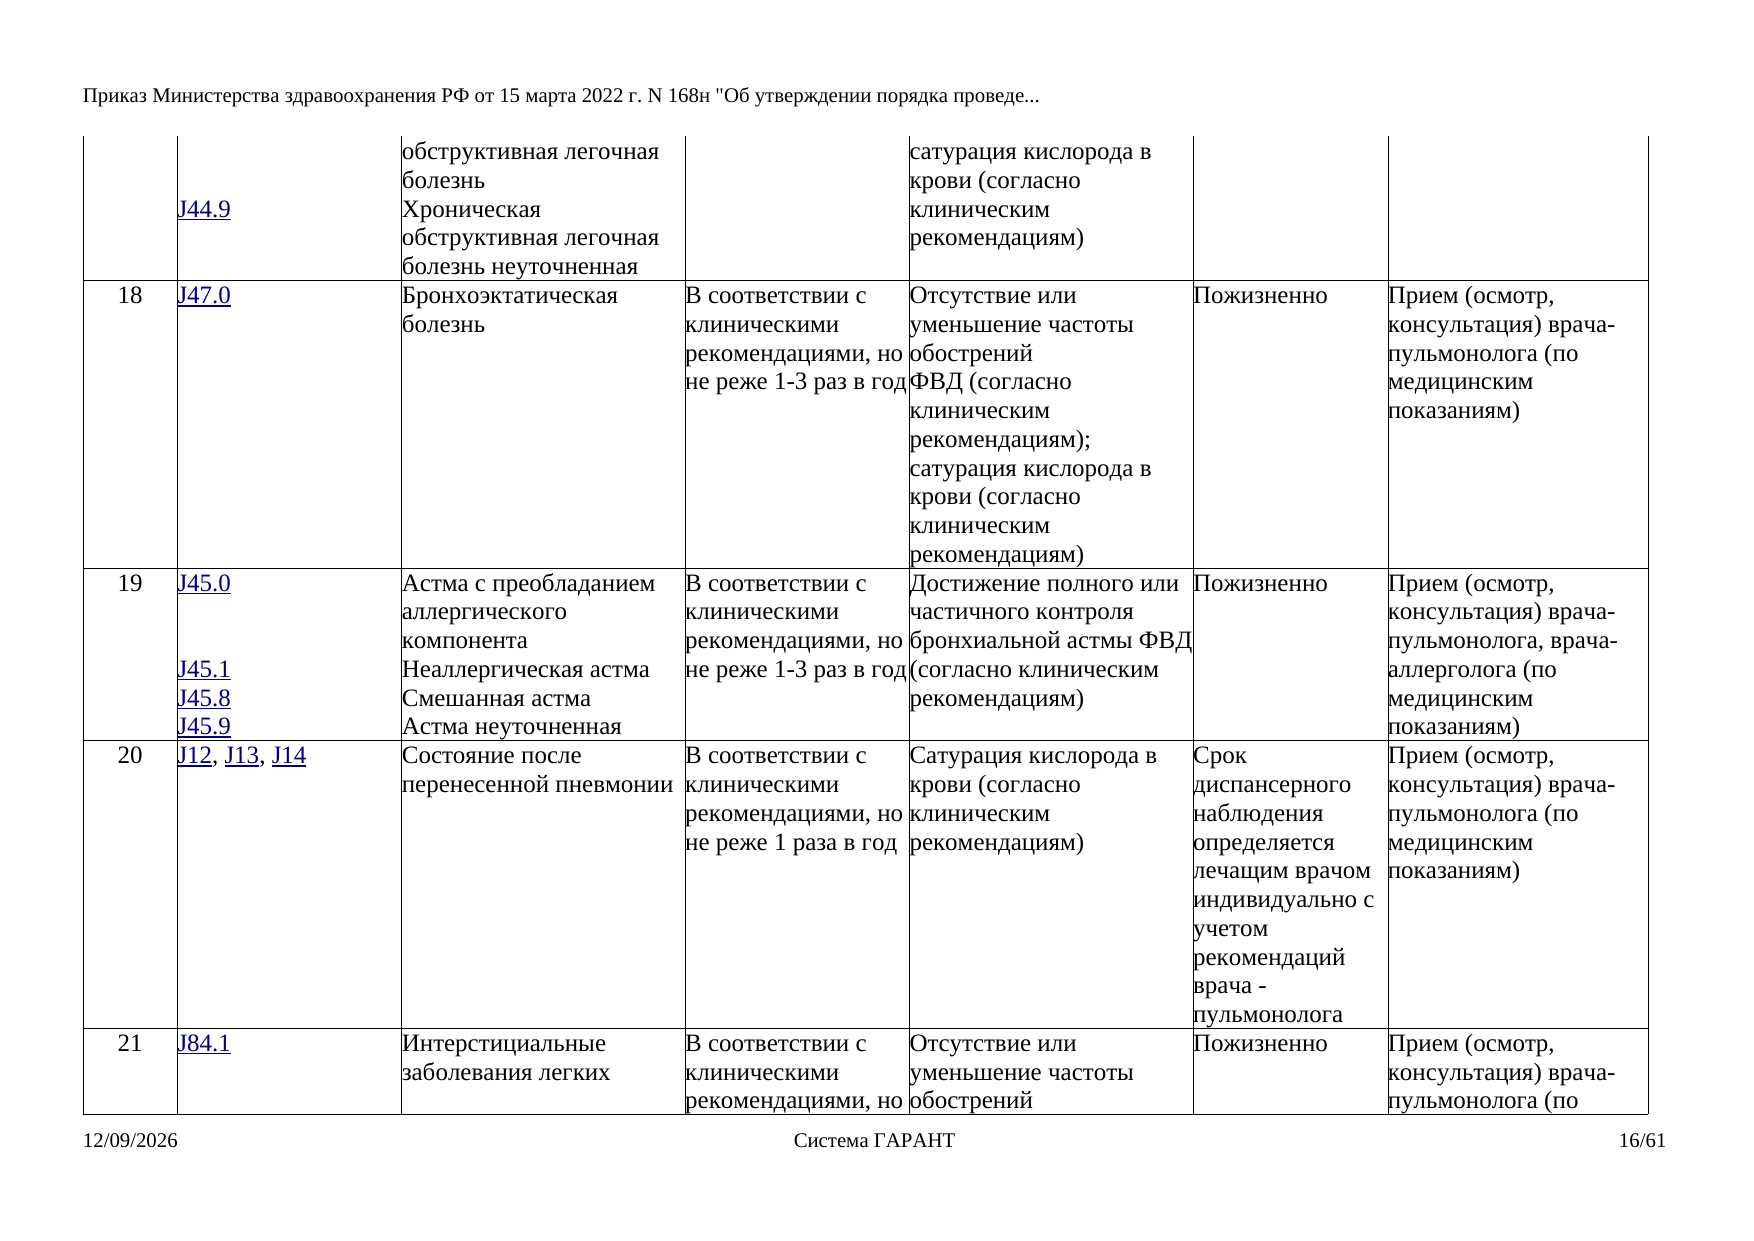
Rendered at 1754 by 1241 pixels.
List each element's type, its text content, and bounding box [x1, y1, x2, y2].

table_cell J44.9 [178, 194, 401, 280]
table_cell J47.0 [178, 281, 401, 568]
table_cell Состояние после перенесенной пневмонии [402, 741, 685, 1028]
table_cell Прием (осмотр, консультация) врача-пульмонолога (по медицинским показаниям) [1389, 741, 1648, 1028]
table_cell [1389, 136, 1648, 280]
table_cell В соответствии с клиническими рекомендациями, но не реже 1 раза в год [686, 741, 909, 1028]
table_cell 19 [84, 569, 177, 654]
table_cell [84, 711, 177, 740]
table_cell J45.1 [178, 654, 401, 683]
table_cell 20 [84, 741, 177, 1028]
table_cell Прием (осмотр, консультация) врача-пульмонолога (по [1389, 1029, 1648, 1114]
table_cell [84, 194, 177, 280]
table_cell [84, 136, 177, 194]
table_cell Срок диспансерного наблюдения определяется лечащим врачом индивидуально с учетом рекомендаций врача - пульмонолога [1194, 741, 1388, 1028]
table_cell Отсутствие или уменьшение частоты обострений [910, 1029, 1193, 1114]
table_cell сатурация кислорода в крови (согласно клиническим рекомендациям) [910, 136, 1193, 280]
table_cell [84, 683, 177, 711]
table_cell Сатурация кислорода в крови (согласно клиническим рекомендациям) [910, 741, 1193, 1028]
table_cell [1194, 136, 1388, 280]
table_cell В соответствии с клиническими рекомендациями, но не реже 1-3 раз в год [686, 569, 909, 740]
table_cell Пожизненно [1194, 569, 1388, 740]
table_cell [84, 654, 177, 683]
table_cell Пожизненно [1194, 281, 1388, 568]
table_cell Прием (осмотр, консультация) врача-пульмонолога, врача-аллерголога (по медицинским показаниям) [1389, 569, 1648, 740]
table_cell [686, 136, 909, 280]
table_cell Прием (осмотр, консультация) врача-пульмонолога (по медицинским показаниям) [1389, 281, 1648, 568]
table_cell J84.1 [178, 1029, 401, 1114]
table_cell J45.8 [178, 683, 401, 711]
table_cell обструктивная легочная болезнь [402, 136, 685, 194]
table_cell J12, J13, J14 [178, 741, 401, 1028]
table_cell Смешанная астма [402, 683, 685, 711]
table_cell В соответствии с клиническими рекомендациями, но [686, 1029, 909, 1114]
table_cell Отсутствие или уменьшение частоты обострений ФВД (согласно клиническим рекомендациям); сатурация кислорода в крови (согласно клиническим рекомендациям) [910, 281, 1193, 568]
table_cell Пожизненно [1194, 1029, 1388, 1114]
table_cell Астма с преобладанием аллергического компонента [402, 569, 685, 654]
table_cell Интерстициальные заболевания легких [402, 1029, 685, 1114]
table_cell В соответствии с клиническими рекомендациями, но не реже 1-3 раз в год [686, 281, 909, 568]
table_cell J45.9 [178, 711, 401, 740]
table_cell Бронхоэктатическая болезнь [402, 281, 685, 568]
table_cell 21 [84, 1029, 177, 1114]
table_cell Достижение полного или частичного контроля бронхиальной астмы ФВД (согласно клиническим рекомендациям) [910, 569, 1193, 740]
table_cell Хроническая обструктивная легочная болезнь неуточненная [402, 194, 685, 280]
table_cell Астма неуточненная [402, 711, 685, 740]
table_cell Неаллергическая астма [402, 654, 685, 683]
table_cell J45.0 [178, 569, 401, 654]
table_cell [178, 136, 401, 194]
table_cell 18 [84, 281, 177, 568]
